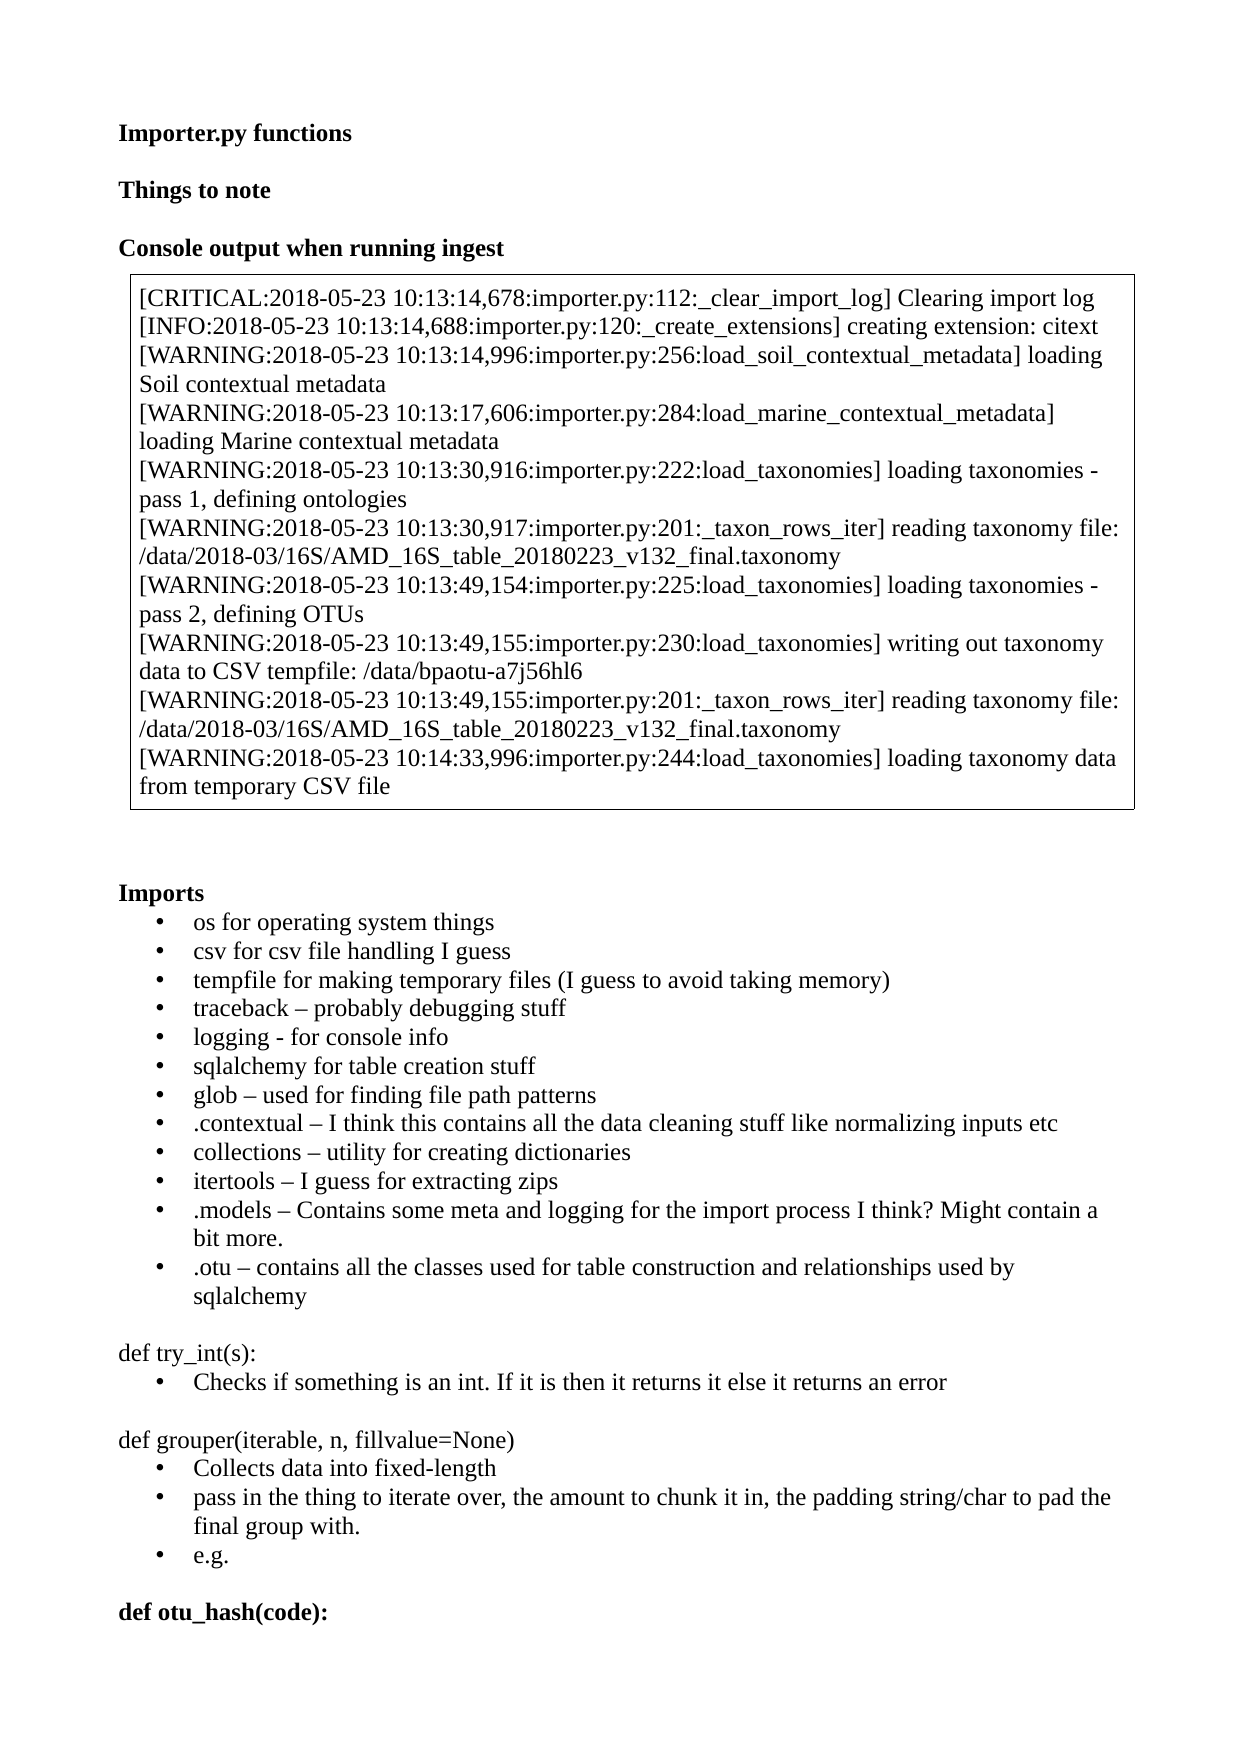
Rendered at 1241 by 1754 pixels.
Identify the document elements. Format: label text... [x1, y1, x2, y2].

text def grouper(iterable, n, fillvalue=None) [118, 1425, 1122, 1453]
list logging - for console info [156, 1022, 1122, 1051]
text def try_int(s): [118, 1338, 1122, 1367]
list glob – used for finding file path patterns [156, 1080, 1122, 1108]
text [WARNING:2018-05-23 10:14:33,996:importer.py:244:load_taxonomies] loading taxonomy data from temporary CSV file [139, 743, 1125, 800]
list Collects data into fixed-length [156, 1453, 1122, 1482]
text [WARNING:2018-05-23 10:13:30,916:importer.py:222:load_taxonomies] loading taxonomies - pass 1, defining ontologies [139, 455, 1125, 513]
text [WARNING:2018-05-23 10:13:17,606:importer.py:284:load_marine_contextual_metadata] loading Marine contextual metadata [139, 398, 1125, 455]
text Imports [118, 878, 1122, 907]
text def otu_hash(code): [118, 1597, 1122, 1626]
list e.g. [156, 1540, 1122, 1568]
text [CRITICAL:2018-05-23 10:13:14,678:importer.py:112:_clear_import_log] Clearing import log [139, 283, 1125, 311]
text [INFO:2018-05-23 10:13:14,688:importer.py:120:_create_extensions] creating extension: citext [139, 311, 1125, 340]
text [WARNING:2018-05-23 10:13:14,996:importer.py:256:load_soil_contextual_metadata] loading Soil contextual metadata [139, 340, 1125, 398]
text Things to note [118, 176, 1122, 204]
list .otu – contains all the classes used for table construction and relationships used by sqlalchemy [156, 1252, 1122, 1310]
list Checks if something is an int. If it is then it returns it else it returns an error [156, 1367, 1122, 1396]
list .models – Contains some meta and logging for the import process I think? Might contain a bit more. [156, 1195, 1122, 1252]
list pass in the thing to iterate over, the amount to chunk it in, the padding string/char to pad the final group with. [156, 1482, 1122, 1540]
text [WARNING:2018-05-23 10:13:30,917:importer.py:201:_taxon_rows_iter] reading taxonomy file: /data/2018-03/16S/AMD_16S_table_20180223_v132_final.taxonomy [139, 513, 1125, 570]
list csv for csv file handling I guess [156, 936, 1122, 965]
list .contextual – I think this contains all the data cleaning stuff like normalizing inputs etc [156, 1108, 1122, 1137]
text [WARNING:2018-05-23 10:13:49,155:importer.py:230:load_taxonomies] writing out taxonomy data to CSV tempfile: /data/bpaotu-a7j56hl6 [139, 628, 1125, 685]
text [WARNING:2018-05-23 10:13:49,155:importer.py:201:_taxon_rows_iter] reading taxonomy file: /data/2018-03/16S/AMD_16S_table_20180223_v132_final.taxonomy [139, 685, 1125, 743]
text [WARNING:2018-05-23 10:13:49,154:importer.py:225:load_taxonomies] loading taxonomies - pass 2, defining OTUs [139, 570, 1125, 628]
text Importer.py functions [118, 118, 1122, 147]
list collections – utility for creating dictionaries [156, 1137, 1122, 1166]
list tempfile for making temporary files (I guess to avoid taking memory) [156, 965, 1122, 993]
list itertools – I guess for extracting zips [156, 1166, 1122, 1195]
list sqlalchemy for table creation stuff [156, 1051, 1122, 1080]
list traceback – probably debugging stuff [156, 993, 1122, 1022]
text Console output when running ingest [118, 233, 1122, 262]
list os for operating system things [156, 907, 1122, 936]
